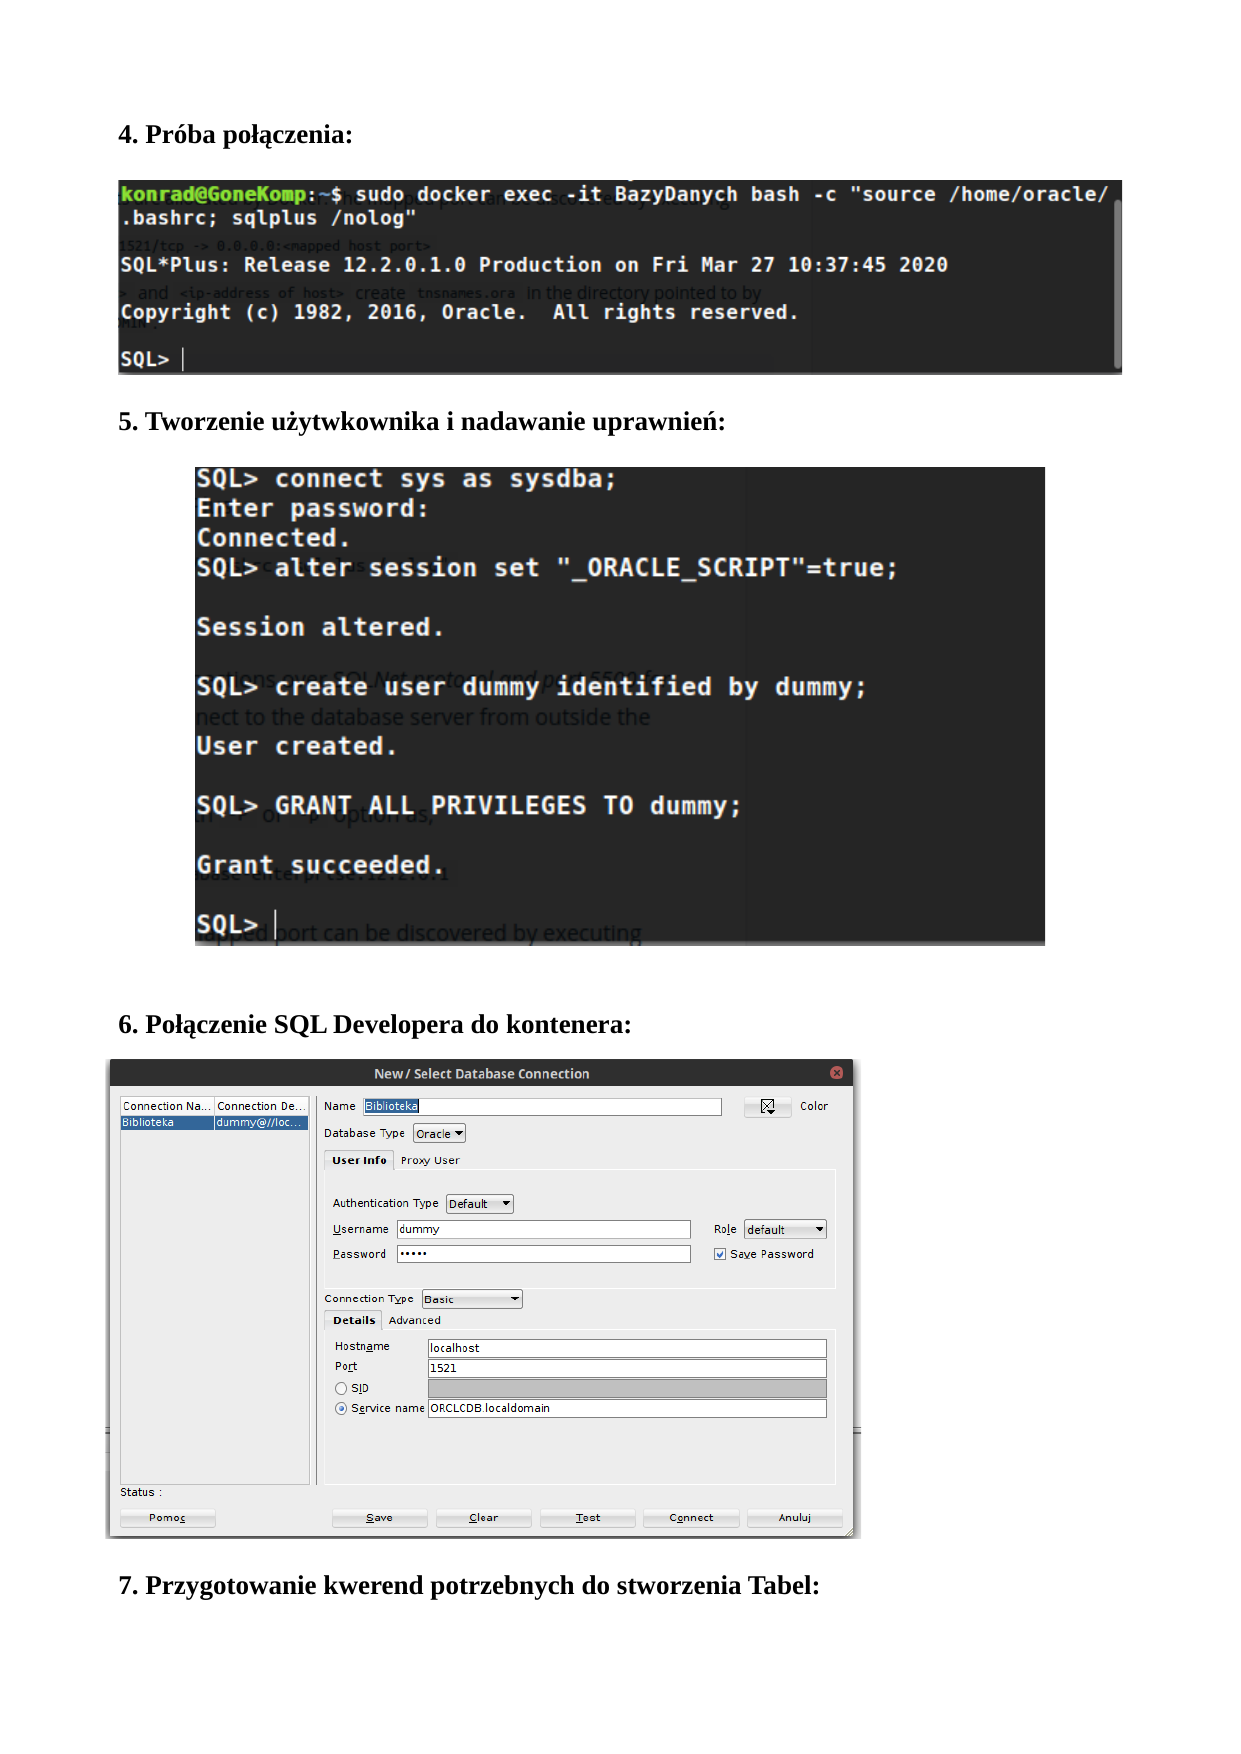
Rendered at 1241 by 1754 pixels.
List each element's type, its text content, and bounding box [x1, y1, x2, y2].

picture [195, 467, 1045, 946]
picture [118, 180, 1123, 375]
text 6. Połączenie SQL Developera do kontenera: [118, 1008, 1122, 1039]
text 7. Przygotowanie kwerend potrzebnych do stworzenia Tabel: [118, 1569, 1122, 1600]
text 5. Tworzenie użytwkownika i nadawanie uprawnień: [118, 405, 1122, 437]
text 4. Próba połączenia: [118, 118, 1122, 149]
picture [105, 1059, 862, 1539]
